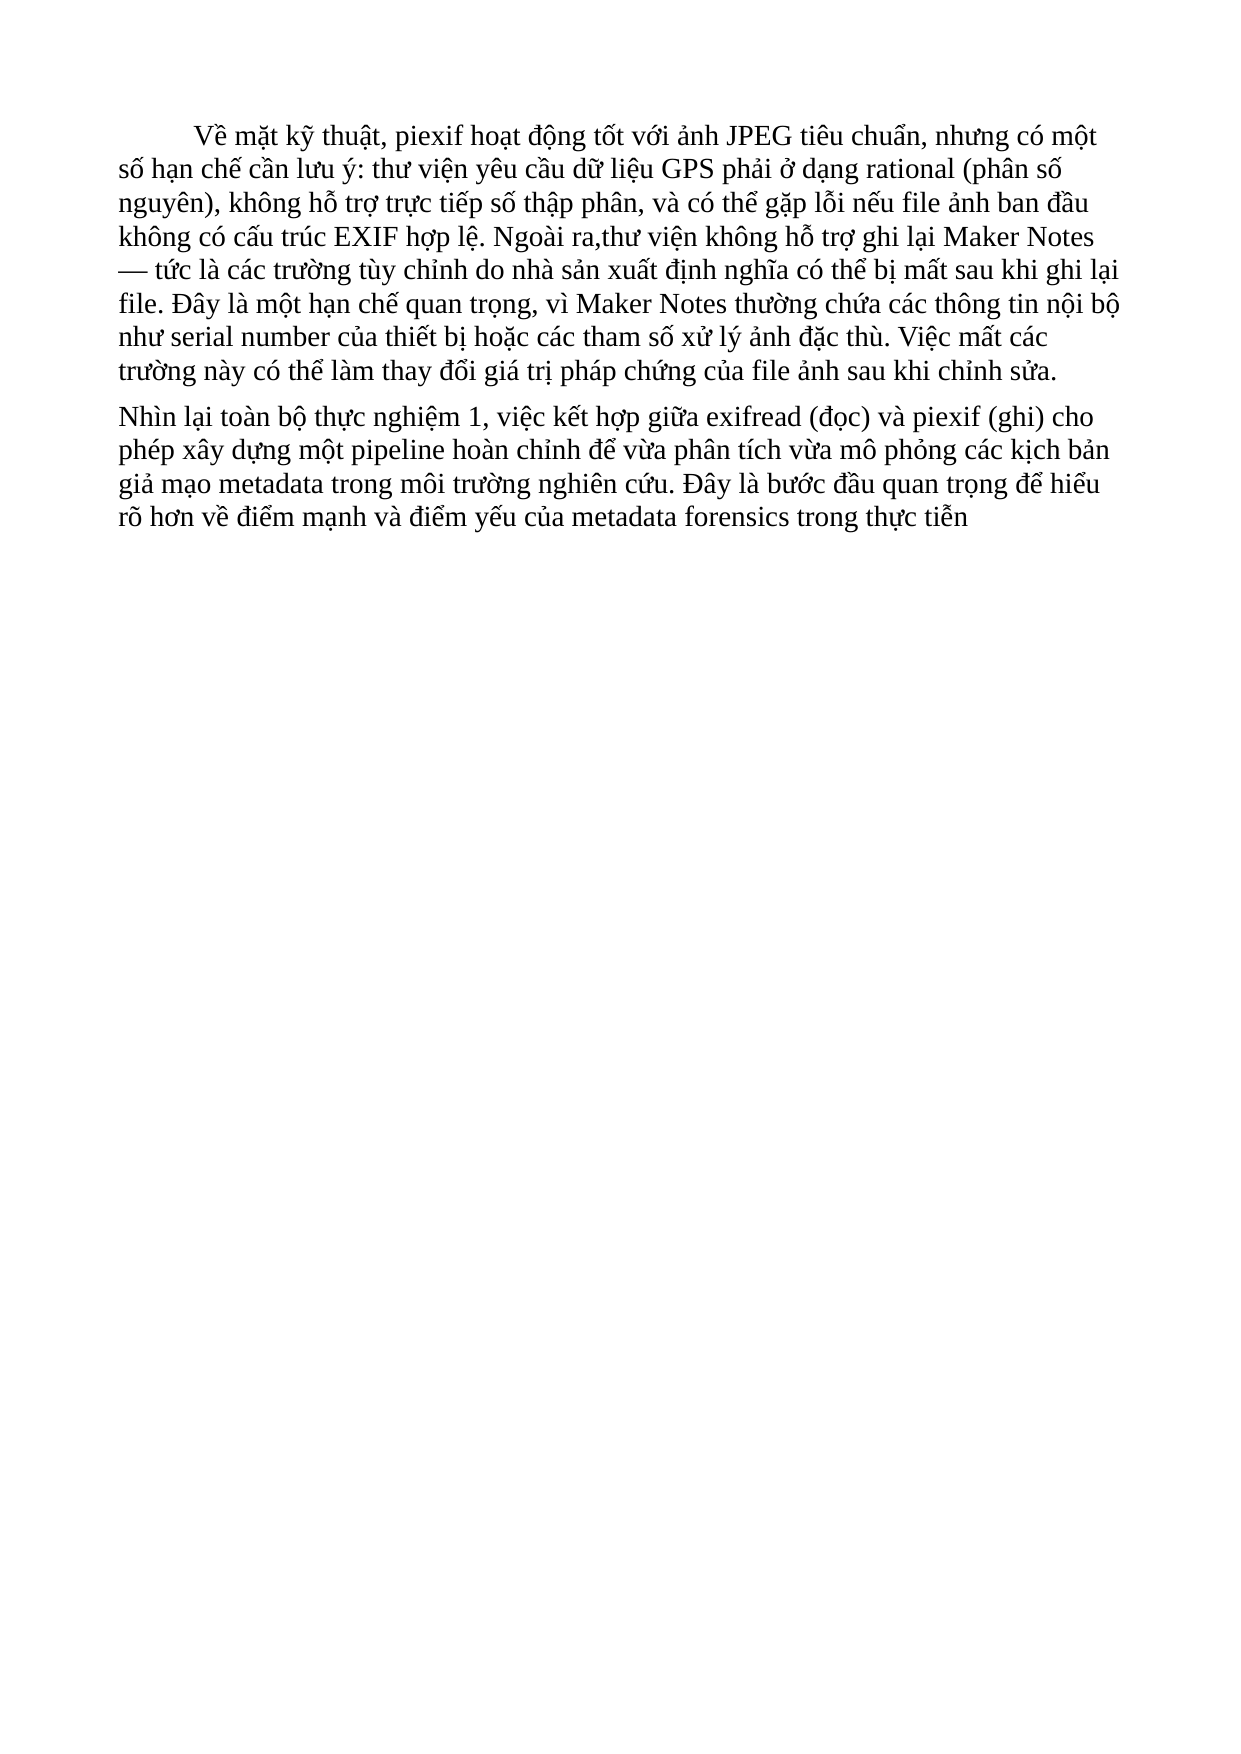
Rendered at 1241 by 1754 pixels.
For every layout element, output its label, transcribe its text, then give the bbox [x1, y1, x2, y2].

text Nhìn lại toàn bộ thực nghiệm 1, việc kết hợp giữa exifread (đọc) và piexif (ghi) cho phép xây dựng một pipeline hoàn chỉnh để vừa phân tích vừa mô phỏng các kịch bản giả mạo metadata trong môi trường nghiên cứu. Đây là bước đầu quan trọng để hiểu rõ hơn về điểm mạnh và điểm yếu của metadata forensics trong thực tiễn [118, 399, 1122, 533]
text Về mặt kỹ thuật, piexif hoạt động tốt với ảnh JPEG tiêu chuẩn, nhưng có một số hạn chế cần lưu ý: thư viện yêu cầu dữ liệu GPS phải ở dạng rational (phân số nguyên), không hỗ trợ trực tiếp số thập phân, và có thể gặp lỗi nếu file ảnh ban đầu không có cấu trúc EXIF hợp lệ. Ngoài ra,thư viện không hỗ trợ ghi lại Maker Notes — tức là các trường tùy chỉnh do nhà sản xuất định nghĩa có thể bị mất sau khi ghi lại file. Đây là một hạn chế quan trọng, vì Maker Notes thường chứa các thông tin nội bộ như serial number của thiết bị hoặc các tham số xử lý ảnh đặc thù. Việc mất các trường này có thể làm thay đổi giá trị pháp chứng của file ảnh sau khi chỉnh sửa. [118, 118, 1122, 386]
